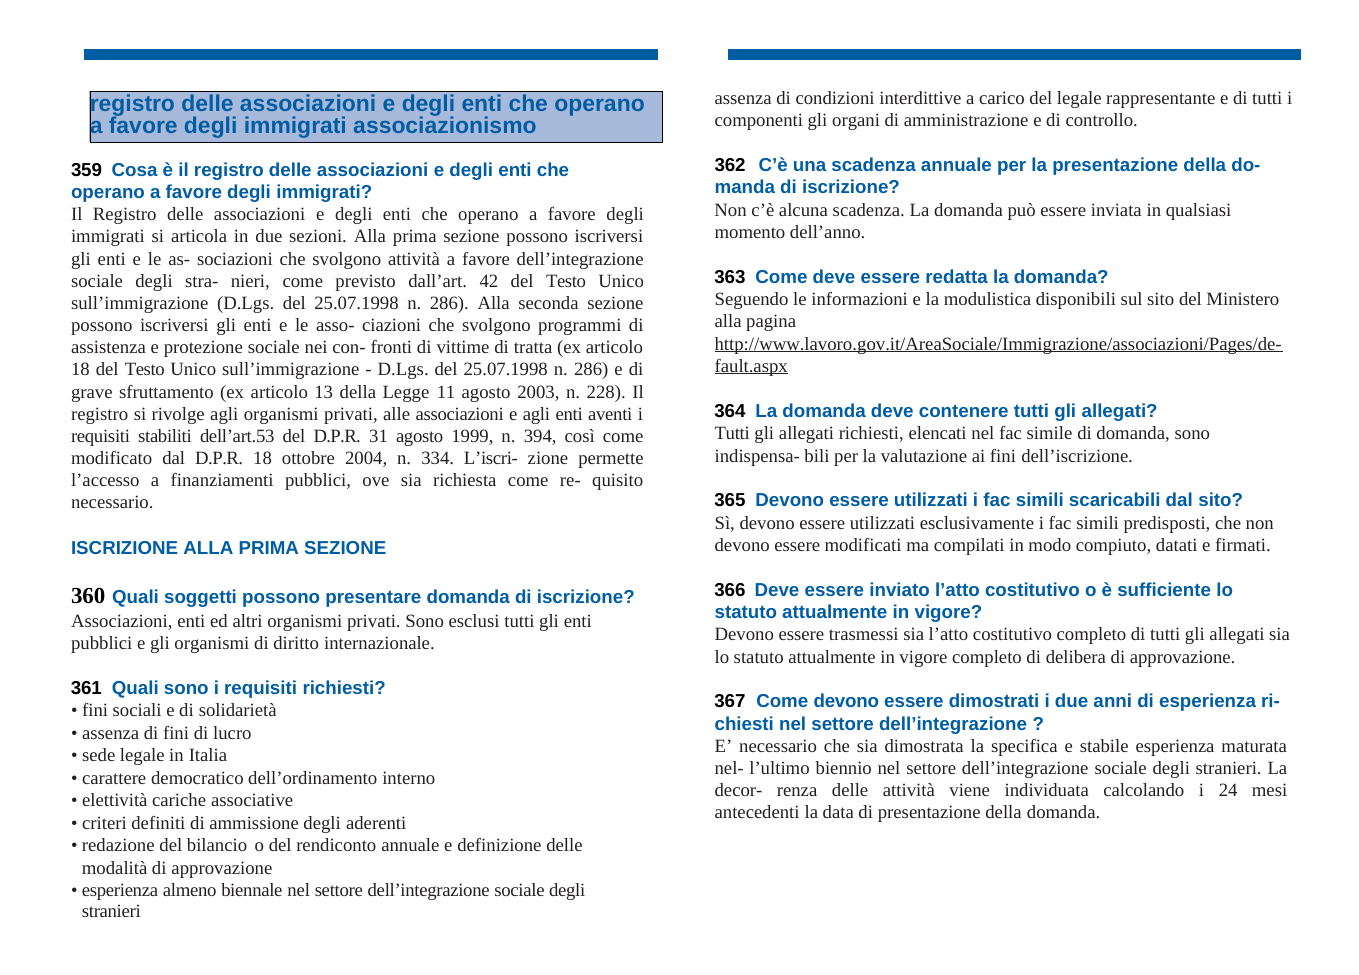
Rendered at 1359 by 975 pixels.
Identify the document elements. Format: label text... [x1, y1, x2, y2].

subtitle Come deve essere redatta la domanda? [714, 266, 1339, 287]
text registro delle associazioni e degli enti che operano a favore degli immigrati associazionismo [91, 93, 655, 138]
subtitle Cosa è il registro delle associazioni e degli enti che operano a favore degli immigrati? [71, 158, 644, 202]
subtitle C’è una scadenza annuale per la presentazione della do- manda di iscrizione? [714, 154, 1288, 198]
list assenza di fini di lucro [71, 722, 648, 743]
subtitle La domanda deve contenere tutti gli allegati? [714, 400, 1339, 421]
subtitle Deve essere inviato l’atto costitutivo o è sufficiente lo statuto attualmente in vigore? [714, 579, 1288, 622]
text Non c’è alcuna scadenza. La domanda può essere inviata in qualsiasi momento dell’anno. [714, 199, 1296, 242]
list fini sociali e di solidarietà [71, 699, 648, 721]
list criteri definiti di ammissione degli aderenti [71, 812, 648, 833]
text assenza di condizioni interdittive a carico del legale rappresentante e di tutti i componenti gli organi di amministrazione e di controllo. [714, 87, 1295, 131]
list carattere democratico dell’ordinamento interno [71, 767, 648, 788]
text Devono essere trasmessi sia l’atto costitutivo completo di tutti gli allegati sia lo statuto attualmente in vigore completo di delibera di approvazione. [714, 623, 1296, 667]
subtitle Quali sono i requisiti richiesti? [71, 677, 648, 698]
list esperienza almeno biennale nel settore dell’integrazione sociale degli stranieri [71, 879, 648, 922]
text Sì, devono essere utilizzati esclusivamente i fac simili predisposti, che non devono essere modificati ma compilati in modo compiuto, datati e firmati. [714, 512, 1296, 556]
list elettività cariche associative [71, 789, 648, 811]
list redazione del bilancio o del rendiconto annuale e definizione delle modalità di approvazione [71, 834, 644, 878]
text Il Registro delle associazioni e degli enti che operano a favore degli immigrati si articola in due sezioni. Alla prima sezione possono iscriversi gli enti e le as- sociazioni che svolgono attività a favore dell’integrazione sociale degli stra- nieri, come previsto dall’art. 42 del Testo Unico sull’immigrazione (D.Lgs. del 25.07.1998 n. 286). Alla seconda sezione possono iscriversi gli enti e le asso- ciazioni che svolgono programmi di assistenza e protezione sociale nei con- fronti di vittime di tratta (ex articolo 18 del Testo Unico sull’immigrazione - D.Lgs. del 25.07.1998 n. 286) e di grave sfruttamento (ex articolo 13 della Legge 11 agosto 2003, n. 228). Il registro si rivolge agli organismi privati, alle associazioni e agli enti aventi i requisiti stabiliti dell’art.53 del D.P.R. 31 agosto 1999, n. 394, così come modificato dal D.P.R. 18 ottobre 2004, n. 334. L’iscri- zione permette l’accesso a finanziamenti pubblici, ove sia richiesta come re- quisito necessario. [71, 203, 644, 513]
text E’ necessario che sia dimostrata la specifica e stabile esperienza maturata nel- l’ultimo biennio nel settore dell’integrazione sociale degli stranieri. La decor- renza delle attività viene individuata calcolando i 24 mesi antecedenti la data di presentazione della domanda. [714, 735, 1288, 823]
text Tutti gli allegati richiesti, elencati nel fac simile di domanda, sono indispensa- bili per la valutazione ai fini dell’iscrizione. [714, 422, 1288, 466]
list sede legale in Italia [71, 744, 648, 766]
text Seguendo le informazioni e la modulistica disponibili sul sito del Ministero alla pagina http://www.lavoro.gov.it/AreaSociale/Immigrazione/associazioni/Pages/de- fault.aspx [714, 288, 1288, 376]
subtitle ISCRIZIONE ALLA PRIMA SEZIONE [71, 537, 648, 559]
subtitle Devono essere utilizzati i fac simili scaricabili dal sito? [714, 489, 1339, 511]
subtitle Come devono essere dimostrati i due anni di esperienza ri- chiesti nel settore dell’integrazione ? [714, 690, 1288, 734]
list Quali soggetti possono presentare domanda di iscrizione? Associazioni, enti ed altri organismi privati. Sono esclusi tutti gli enti pubblici e gli organismi di diritto internazionale. [71, 582, 644, 654]
